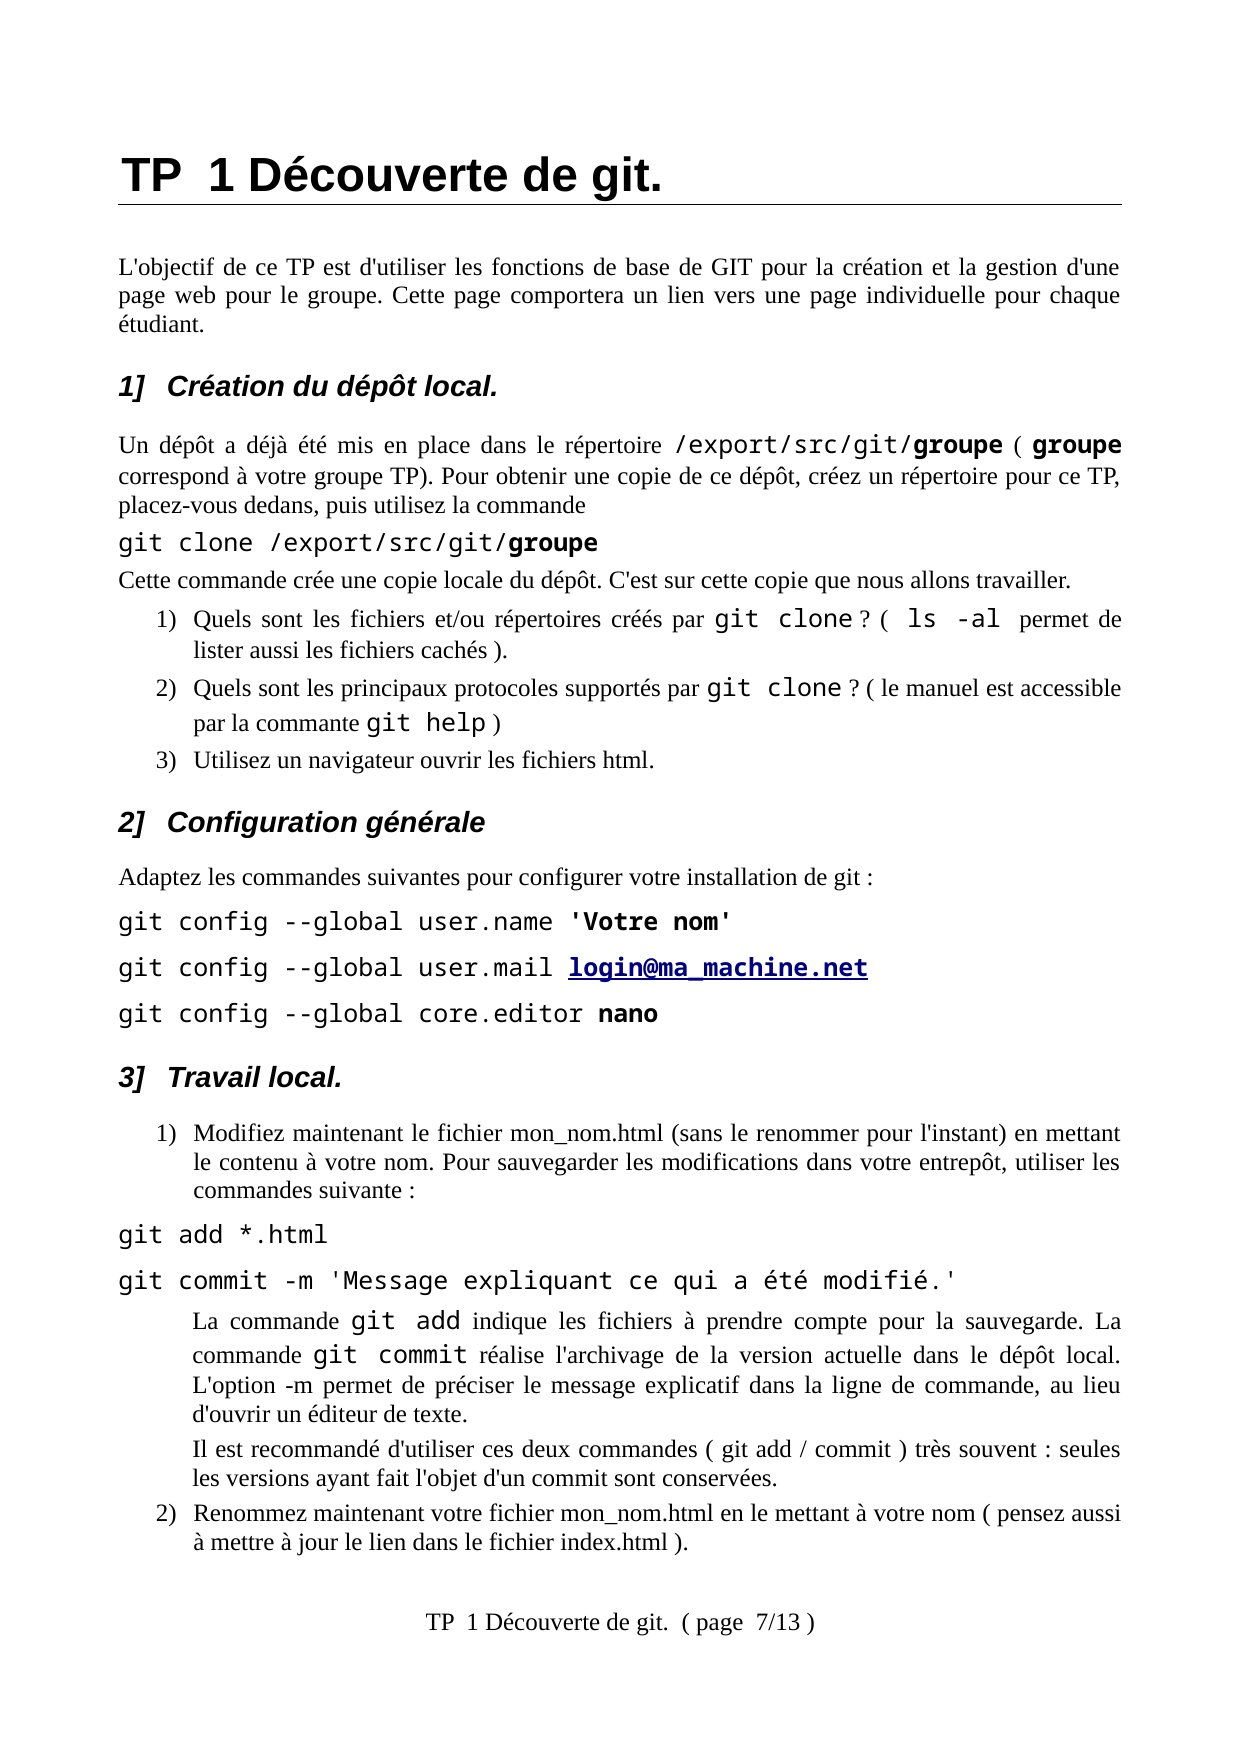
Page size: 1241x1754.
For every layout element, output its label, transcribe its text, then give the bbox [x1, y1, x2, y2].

text Un dépôt a déjà été mis en place dans le répertoire /export/src/git/groupe ( groupe correspond à votre groupe TP). Pour obtenir une copie de ce dépôt, créez un répertoire pour ce TP, placez-vous dedans, puis utilisez la commande [118, 427, 1122, 519]
text git clone /export/src/git/groupe [118, 525, 1122, 559]
text Adaptez les commandes suivantes pour configurer votre installation de git : [118, 862, 1122, 891]
subtitle Création du dépôt local. [118, 369, 1122, 403]
list Modifiez maintenant le fichier mon_nom.html (sans le renommer pour l'instant) en mettant le contenu à votre nom. Pour sauvegarder les modifications dans votre entrepôt, utiliser les commandes suivante : [156, 1118, 1122, 1204]
subtitle Configuration générale [118, 805, 1122, 838]
text La commande git add indique les fichiers à prendre compte pour la sauvegarde. La commande git commit réalise l'archivage de la version actuelle dans le dépôt local. L'option -m permet de préciser le message explicatif dans la ligne de commande, au lieu d'ouvrir un éditeur de texte. [192, 1302, 1122, 1428]
text git add *.html [118, 1217, 1122, 1251]
text L'objectif de ce TP est d'utiliser les fonctions de base de GIT pour la création et la gestion d'une page web pour le groupe. Cette page comportera un lien vers une page individuelle pour chaque étudiant. [118, 252, 1122, 338]
text Cette commande crée une copie locale du dépôt. C'est sur cette copie que nous allons travailler. [118, 566, 1122, 594]
list Quels sont les principaux protocoles supportés par git clone ? ( le manuel est accessible par la commante git help ) [156, 670, 1122, 738]
text Il est recommandé d'utiliser ces deux commandes ( git add / commit ) très souvent : seules les versions ayant fait l'objet d'un commit sont conservées. [192, 1434, 1122, 1492]
text git commit -m 'Message expliquant ce qui a été modifié.' [118, 1262, 1122, 1297]
list Renommez maintenant votre fichier mon_nom.html en le mettant à votre nom ( pensez aussi à mettre à jour le lien dans le fichier index.html ). [156, 1498, 1122, 1556]
text git config --global user.name 'Votre nom' [118, 903, 1122, 938]
list Quels sont les fichiers et/ou répertoires créés par git clone ? ( ls -al permet de lister aussi les fichiers cachés ). [156, 601, 1122, 664]
list Utilisez un navigateur ouvrir les fichiers html. [156, 745, 1122, 773]
subtitle Travail local. [118, 1060, 1122, 1094]
text git config --global user.mail login@ma_machine.net [118, 949, 1122, 983]
text git config --global core.editor nano [118, 995, 1122, 1029]
subtitle TP 1 Découverte de git. [118, 143, 1122, 204]
